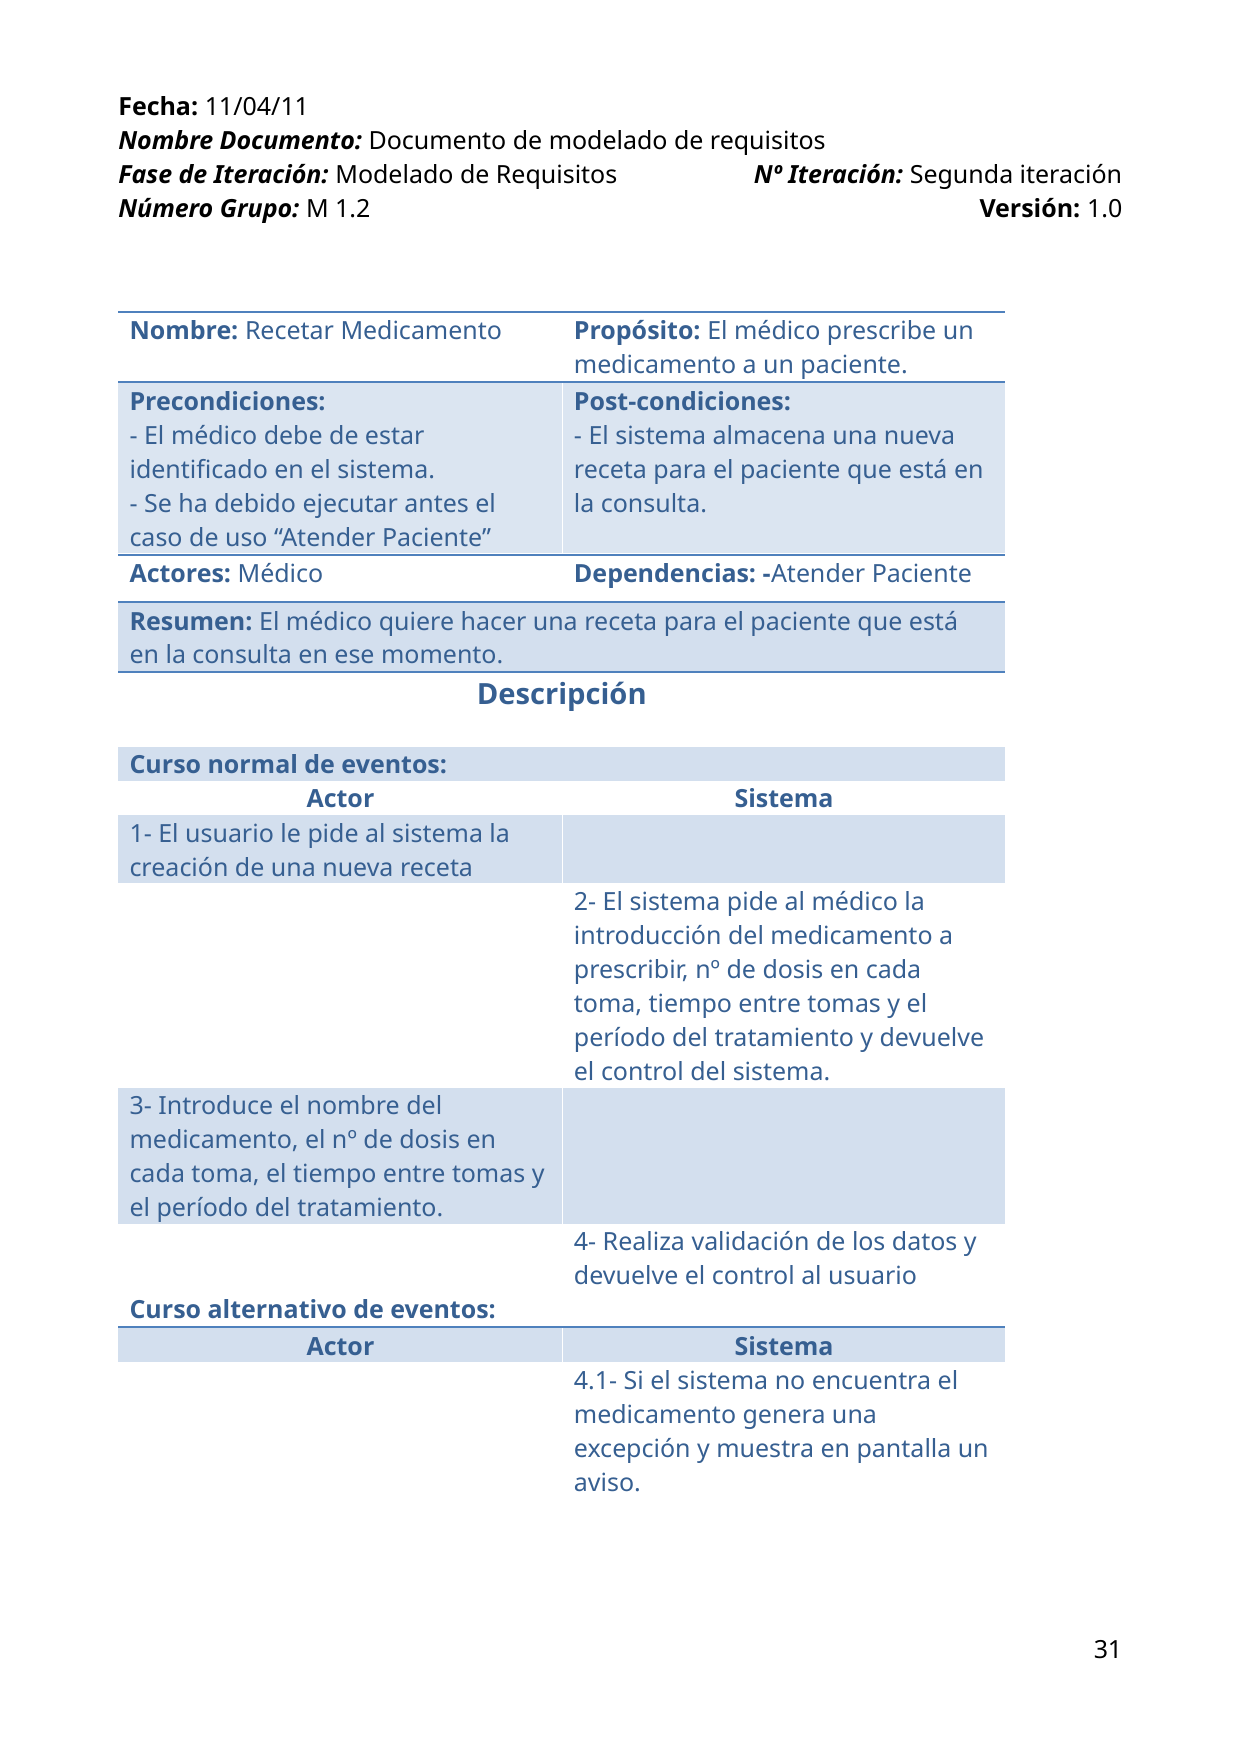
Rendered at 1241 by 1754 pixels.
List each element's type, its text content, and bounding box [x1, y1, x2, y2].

table_cell 3- Introduce el nombre del medicamento, el nº de dosis en cada toma, el tiempo entre tomas y el período del tratamiento. [118, 1088, 562, 1224]
table_header Nombre: Recetar Medicamento [118, 313, 562, 381]
table_cell 4- Realiza validación de los datos y devuelve el control al usuario [563, 1224, 1005, 1292]
table_cell Sistema [563, 1328, 1005, 1362]
table_cell Actor [118, 781, 562, 815]
table_cell Actores: Médico [118, 556, 562, 601]
table_cell 1- El usuario le pide al sistema la creación de una nueva receta [118, 815, 562, 883]
table_cell Precondiciones: - El médico debe de estar identificado en el sistema. - Se ha debido ejecutar antes el caso de uso “Atender Paciente” [118, 383, 562, 553]
table_cell Sistema [563, 781, 1005, 815]
table_header Curso normal de eventos: [118, 747, 1005, 781]
table_cell 4.1- Si el sistema no encuentra el medicamento genera una excepción y muestra en pantalla un aviso. [563, 1362, 1005, 1498]
table_cell [118, 883, 562, 1088]
table_header Propósito: El médico prescribe un medicamento a un paciente. [563, 313, 1005, 381]
table_cell Descripción [118, 673, 1005, 713]
table_cell [563, 815, 1005, 883]
table_cell 2- El sistema pide al médico la introducción del medicamento a prescribir, nº de dosis en cada toma, tiempo entre tomas y el período del tratamiento y devuelve el control del sistema. [563, 883, 1005, 1088]
table_cell Post-condiciones: - El sistema almacena una nueva receta para el paciente que está en la consulta. [563, 383, 1005, 553]
table_cell Actor [118, 1328, 562, 1362]
table_cell Dependencias: -Atender Paciente [563, 556, 1005, 601]
table_cell Resumen: El médico quiere hacer una receta para el paciente que está en la consulta en ese momento. [118, 603, 1005, 671]
table_cell [563, 1088, 1005, 1224]
table_cell [118, 1224, 562, 1292]
table_cell [118, 1362, 562, 1498]
table_cell Curso alternativo de eventos: [118, 1292, 1005, 1326]
